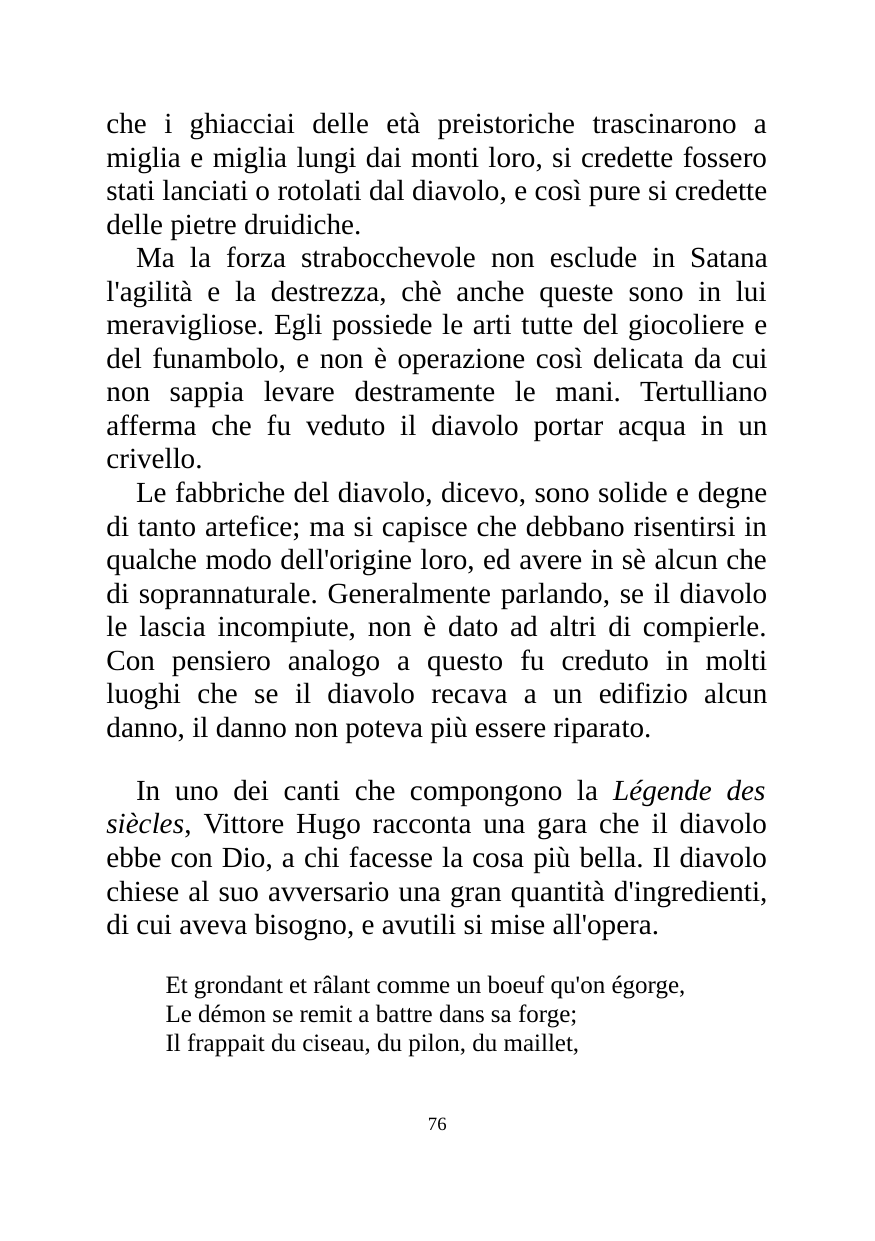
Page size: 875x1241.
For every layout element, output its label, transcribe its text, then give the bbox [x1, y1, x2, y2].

text In uno dei canti che compongono la Légende des siècles, Vittore Hugo racconta una gara che il diavolo ebbe con Dio, a chi facesse la cosa più bella. Il diavolo chiese al suo avversario una gran quantità d'ingredienti, di cui aveva bisogno, e avutili si mise all'opera. [106, 773, 768, 941]
text Et grondant et râlant comme un boeuf qu'on égorge, Le démon se remit a battre dans sa forge; Il frappait du ciseau, du pilon, du maillet, [165, 970, 709, 1056]
text Le fabbriche del diavolo, dicevo, sono solide e degne di tanto artefice; ma si capisce che debbano risentirsi in qualche modo dell'origine loro, ed avere in sè alcun che di soprannaturale. Generalmente parlando, se il diavolo le lascia incompiute, non è dato ad altri di compierle. Con pensiero analogo a questo fu creduto in molti luoghi che se il diavolo recava a un edifizio alcun danno, il danno non poteva più essere riparato. [106, 475, 768, 743]
text che i ghiacciai delle età preistoriche trascinarono a miglia e miglia lungi dai monti loro, si credette fossero stati lanciati o rotolati dal diavolo, e così pure si credette delle pietre druidiche. [106, 106, 768, 240]
text Ma la forza strabocchevole non esclude in Satana l'agilità e la destrezza, chè anche queste sono in lui meravigliose. Egli possiede le arti tutte del giocoliere e del funambolo, e non è operazione così delicata da cui non sappia levare destramente le mani. Tertulliano afferma che fu veduto il diavolo portar acqua in un crivello. [106, 240, 768, 475]
